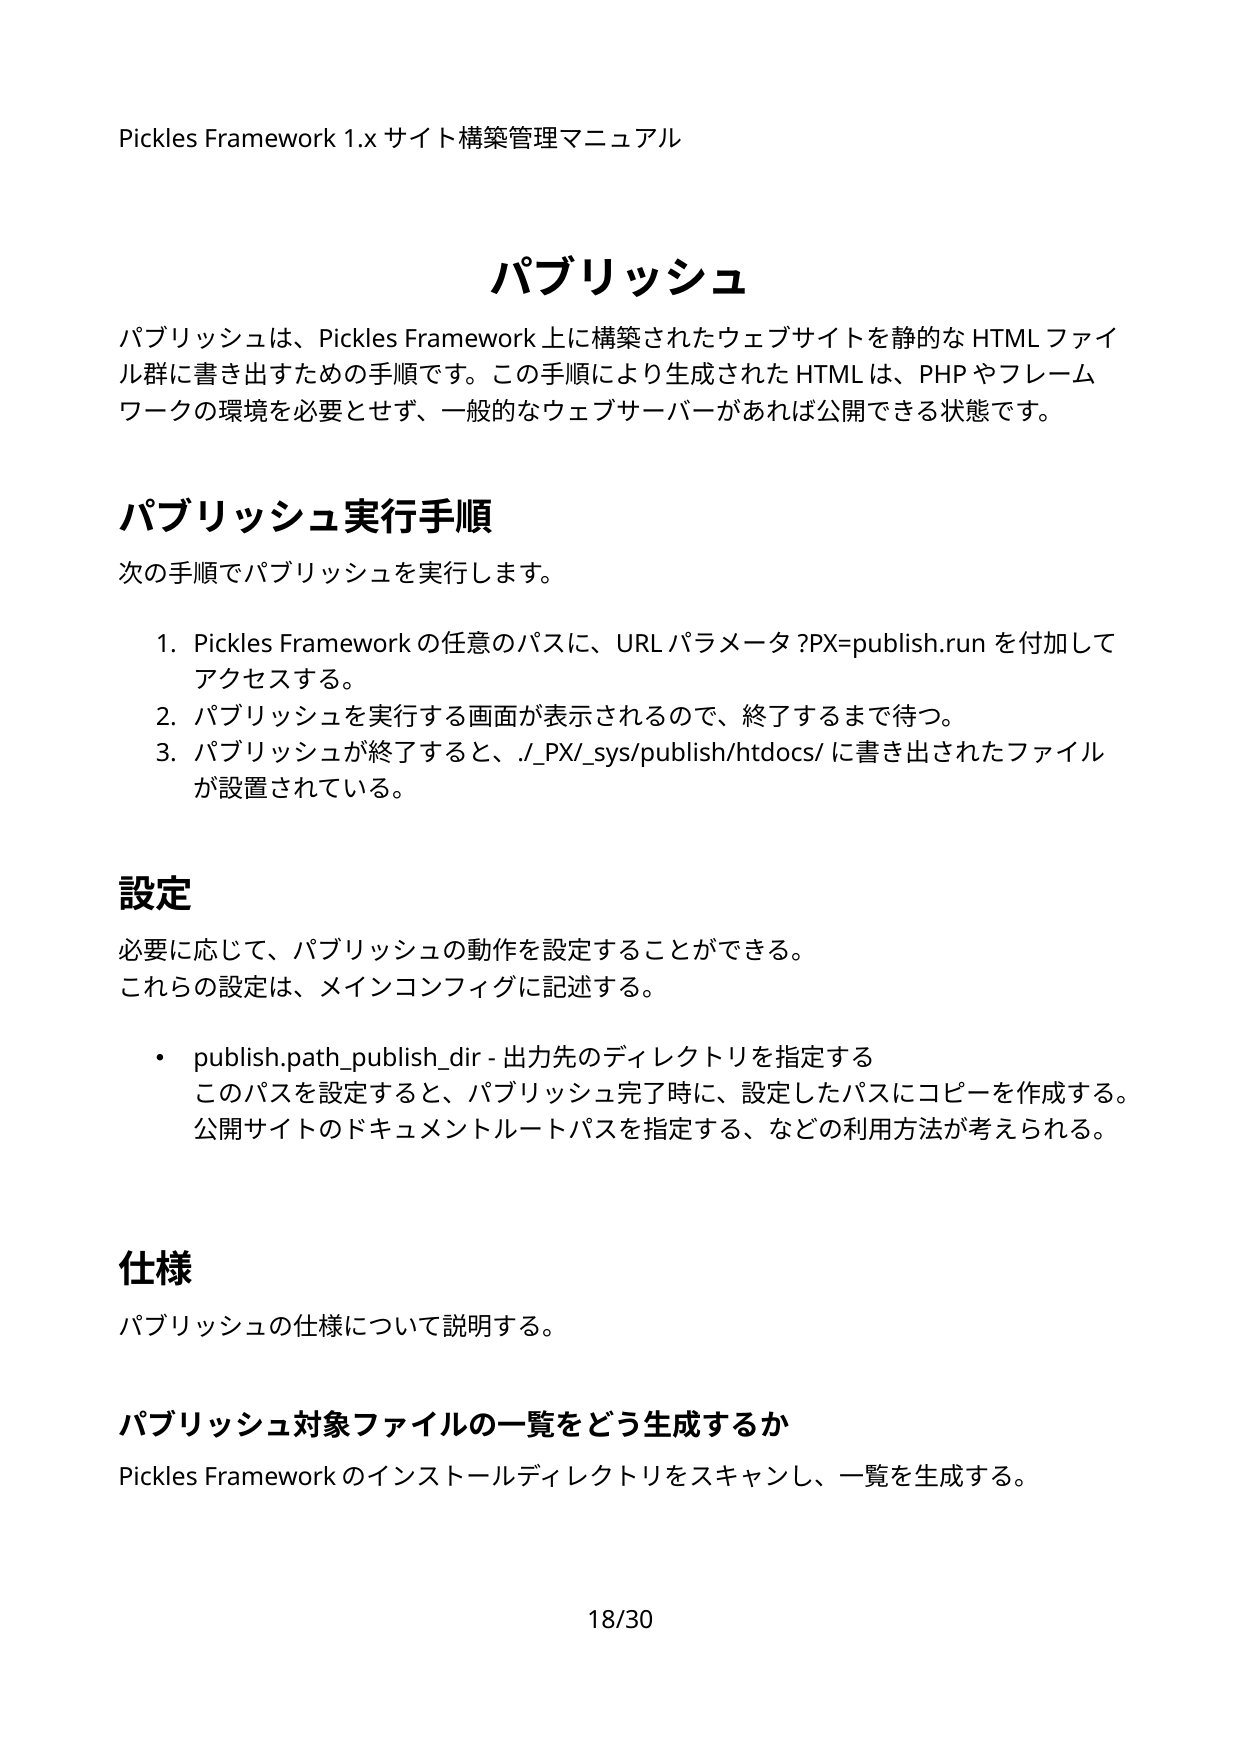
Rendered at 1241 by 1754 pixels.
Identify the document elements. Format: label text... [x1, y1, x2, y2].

text 次の手順でパブリッシュを実行します。 [118, 553, 1122, 589]
subtitle 設定 [118, 864, 1122, 918]
list Pickles Frameworkの任意のパスに、URLパラメータ ?PX=publish.run を付加してアクセスする。 [156, 624, 1122, 696]
subtitle パブリッシュ対象ファイルの一覧をどう生成するか [118, 1401, 1122, 1443]
list パブリッシュを実行する画面が表示されるので、終了するまで待つ。 [156, 696, 1122, 732]
subtitle パブリッシュ [118, 243, 1122, 306]
text パブリッシュは、Pickles Framework上に構築されたウェブサイトを静的なHTMLファイル群に書き出すための手順です。この手順により生成されたHTMLは、PHPやフレームワークの環境を必要とせず、一般的なウェブサーバーがあれば公開できる状態です。 [118, 319, 1122, 427]
subtitle 仕様 [118, 1239, 1122, 1293]
text パブリッシュの仕様について説明する。 [118, 1306, 1122, 1342]
subtitle パブリッシュ実行手順 [118, 487, 1122, 541]
text Pickles Frameworkのインストールディレクトリをスキャンし、一覧を生成する。 [118, 1456, 1122, 1492]
list publish.path_publish_dir - 出力先のディレクトリを指定する このパスを設定すると、パブリッシュ完了時に、設定したパスにコピーを作成する。公開サイトのドキュメントルートパスを指定する、などの利用方法が考えられる。 [156, 1037, 1122, 1146]
text 必要に応じて、パブリッシュの動作を設定することができる。 [118, 931, 1122, 967]
text これらの設定は、メインコンフィグに記述する。 [118, 967, 1122, 1003]
list パブリッシュが終了すると、./_PX/_sys/publish/htdocs/ に書き出されたファイルが設置されている。 [156, 732, 1122, 805]
